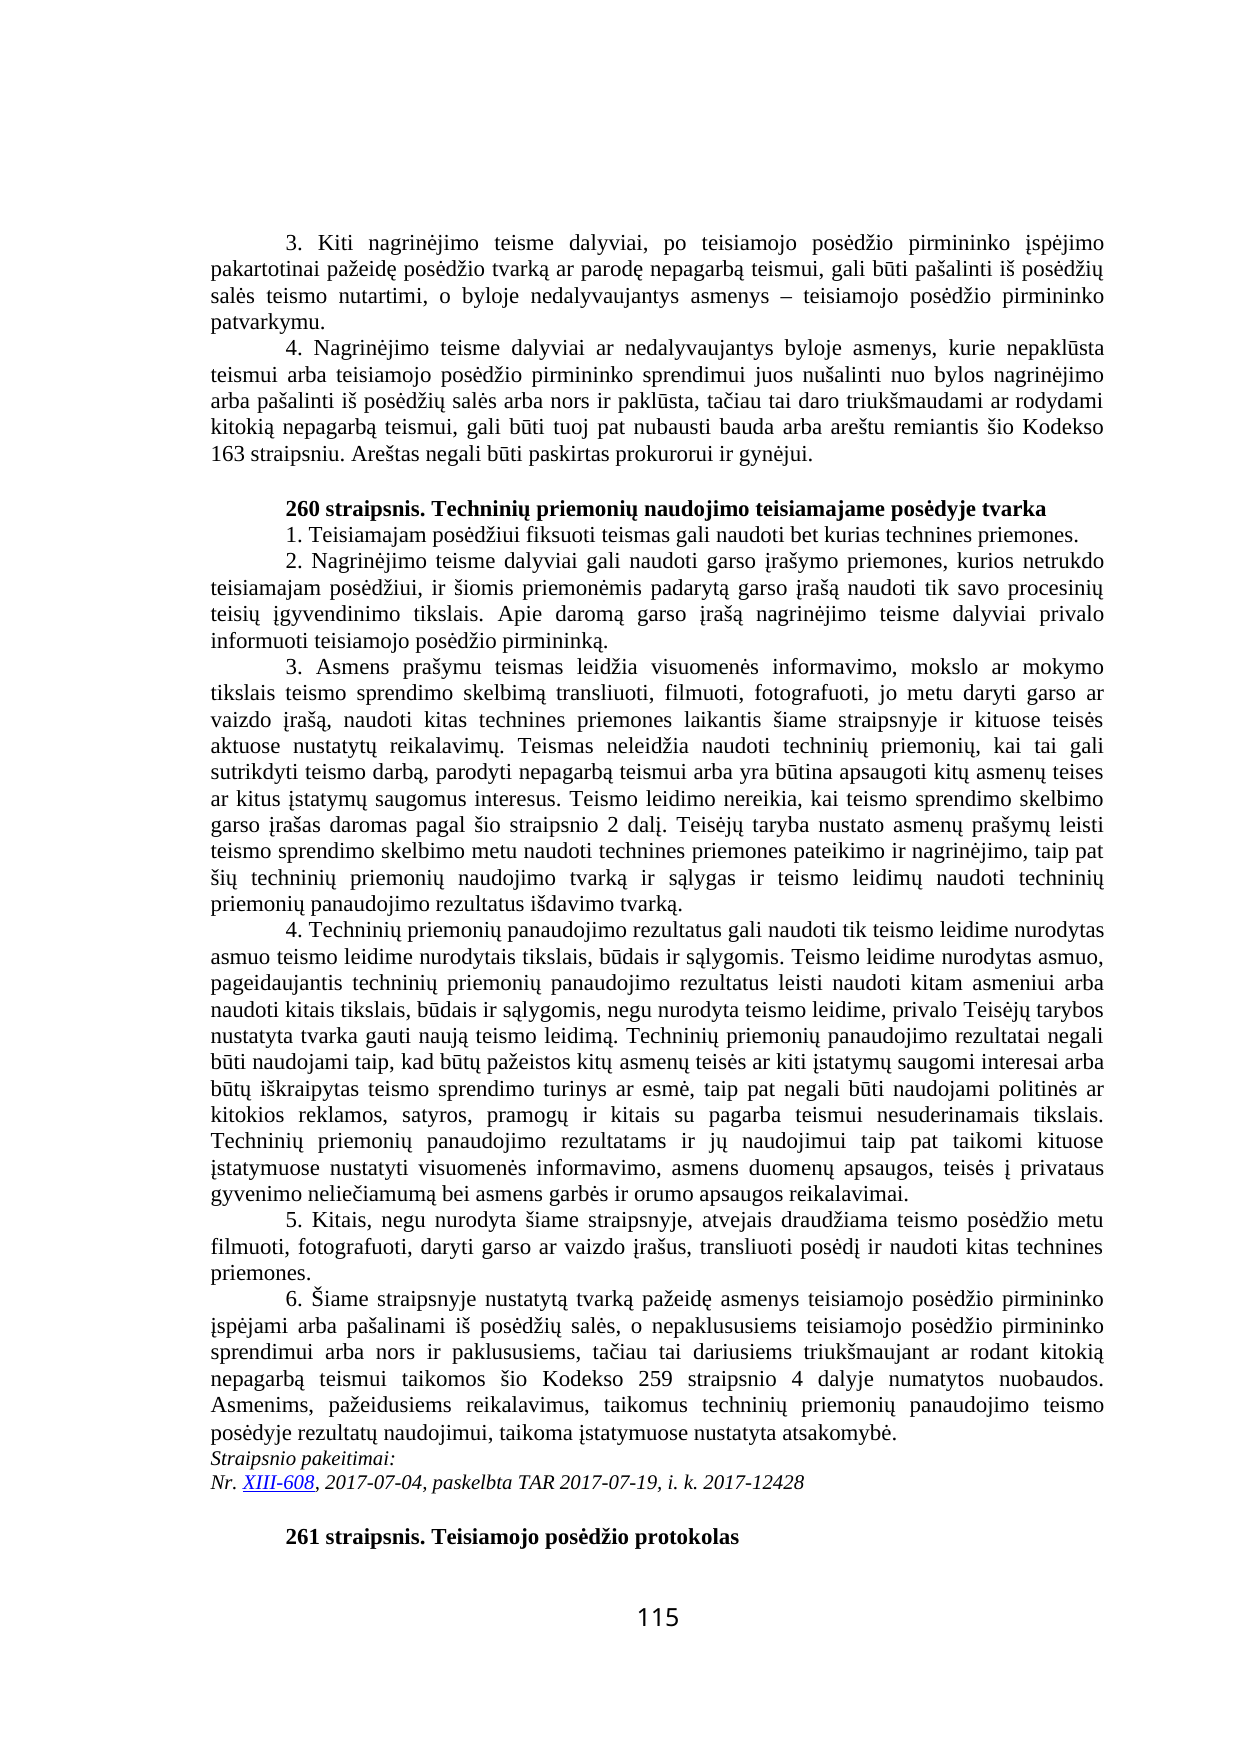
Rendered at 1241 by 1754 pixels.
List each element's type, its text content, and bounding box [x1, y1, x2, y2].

text 261 straipsnis. Teisiamojo posėdžio protokolas [210, 1523, 1105, 1549]
text 260 straipsnis. Techninių priemonių naudojimo teisiamajame posėdyje tvarka [210, 495, 1105, 521]
text 2. Nagrinėjimo teisme dalyviai gali naudoti garso įrašymo priemones, kurios netrukdo teisiamajam posėdžiui, ir šiomis priemonėmis padarytą garso įrašą naudoti tik savo procesinių teisių įgyvendinimo tikslais. Apie daromą garso įrašą nagrinėjimo teisme dalyviai privalo informuoti teisiamojo posėdžio pirmininką. [210, 548, 1105, 653]
text Straipsnio pakeitimai: [210, 1446, 1105, 1470]
text 1. Teisiamajam posėdžiui fiksuoti teismas gali naudoti bet kurias technines priemones. [210, 521, 1105, 548]
text 5. Kitais, negu nurodyta šiame straipsnyje, atvejais draudžiama teismo posėdžio metu filmuoti, fotografuoti, daryti garso ar vaizdo įrašus, transliuoti posėdį ir naudoti kitas technines priemones. [210, 1206, 1105, 1286]
text 4. Nagrinėjimo teisme dalyviai ar nedalyvaujantys byloje asmenys, kurie nepaklūsta teismui arba teisiamojo posėdžio pirmininko sprendimui juos nušalinti nuo bylos nagrinėjimo arba pašalinti iš posėdžių salės arba nors ir paklūsta, tačiau tai daro triukšmaudami ar rodydami kitokią nepagarbą teismui, gali būti tuoj pat nubausti bauda arba areštu remiantis šio Kodekso 163 straipsniu. Areštas negali būti paskirtas prokurorui ir gynėjui. [210, 334, 1105, 466]
text 3. Asmens prašymu teismas leidžia visuomenės informavimo, mokslo ar mokymo tikslais teismo sprendimo skelbimą transliuoti, filmuoti, fotografuoti, jo metu daryti garso ar vaizdo įrašą, naudoti kitas technines priemones laikantis šiame straipsnyje ir kituose teisės aktuose nustatytų reikalavimų. Teismas neleidžia naudoti techninių priemonių, kai tai gali sutrikdyti teismo darbą, parodyti nepagarbą teismui arba yra būtina apsaugoti kitų asmenų teises ar kitus įstatymų saugomus interesus. Teismo leidimo nereikia, kai teismo sprendimo skelbimo garso įrašas daromas pagal šio straipsnio 2 dalį. Teisėjų taryba nustato asmenų prašymų leisti teismo sprendimo skelbimo metu naudoti technines priemones pateikimo ir nagrinėjimo, taip pat šių techninių priemonių naudojimo tvarką ir sąlygas ir teismo leidimų naudoti techninių priemonių panaudojimo rezultatus išdavimo tvarką. [210, 653, 1105, 917]
text Nr. XIII-608, 2017-07-04, paskelbta TAR 2017-07-19, i. k. 2017-12428 [210, 1470, 1105, 1494]
text 4. Techninių priemonių panaudojimo rezultatus gali naudoti tik teismo leidime nurodytas asmuo teismo leidime nurodytais tikslais, būdais ir sąlygomis. Teismo leidime nurodytas asmuo, pageidaujantis techninių priemonių panaudojimo rezultatus leisti naudoti kitam asmeniui arba naudoti kitais tikslais, būdais ir sąlygomis, negu nurodyta teismo leidime, privalo Teisėjų tarybos nustatyta tvarka gauti naują teismo leidimą. Techninių priemonių panaudojimo rezultatai negali būti naudojami taip, kad būtų pažeistos kitų asmenų teisės ar kiti įstatymų saugomi interesai arba būtų iškraipytas teismo sprendimo turinys ar esmė, taip pat negali būti naudojami politinės ar kitokios reklamos, satyros, pramogų ir kitais su pagarba teismui nesuderinamais tikslais. Techninių priemonių panaudojimo rezultatams ir jų naudojimui taip pat taikomi kituose įstatymuose nustatyti visuomenės informavimo, asmens duomenų apsaugos, teisės į privataus gyvenimo neliečiamumą bei asmens garbės ir orumo apsaugos reikalavimai. [210, 917, 1105, 1206]
text 3. Kiti nagrinėjimo teisme dalyviai, po teisiamojo posėdžio pirmininko įspėjimo pakartotinai pažeidę posėdžio tvarką ar parodę nepagarbą teismui, gali būti pašalinti iš posėdžių salės teismo nutartimi, o byloje nedalyvaujantys asmenys – teisiamojo posėdžio pirmininko patvarkymu. [210, 229, 1105, 334]
text 6. Šiame straipsnyje nustatytą tvarką pažeidę asmenys teisiamojo posėdžio pirmininko įspėjami arba pašalinami iš posėdžių salės, o nepaklususiems teisiamojo posėdžio pirmininko sprendimui arba nors ir paklususiems, tačiau tai dariusiems triukšmaujant ar rodant kitokią nepagarbą teismui taikomos šio Kodekso 259 straipsnio 4 dalyje numatytos nuobaudos. Asmenims, pažeidusiems reikalavimus, taikomus techninių priemonių panaudojimo teismo posėdyje rezultatų naudojimui, taikoma įstatymuose nustatyta atsakomybė. [210, 1286, 1105, 1446]
